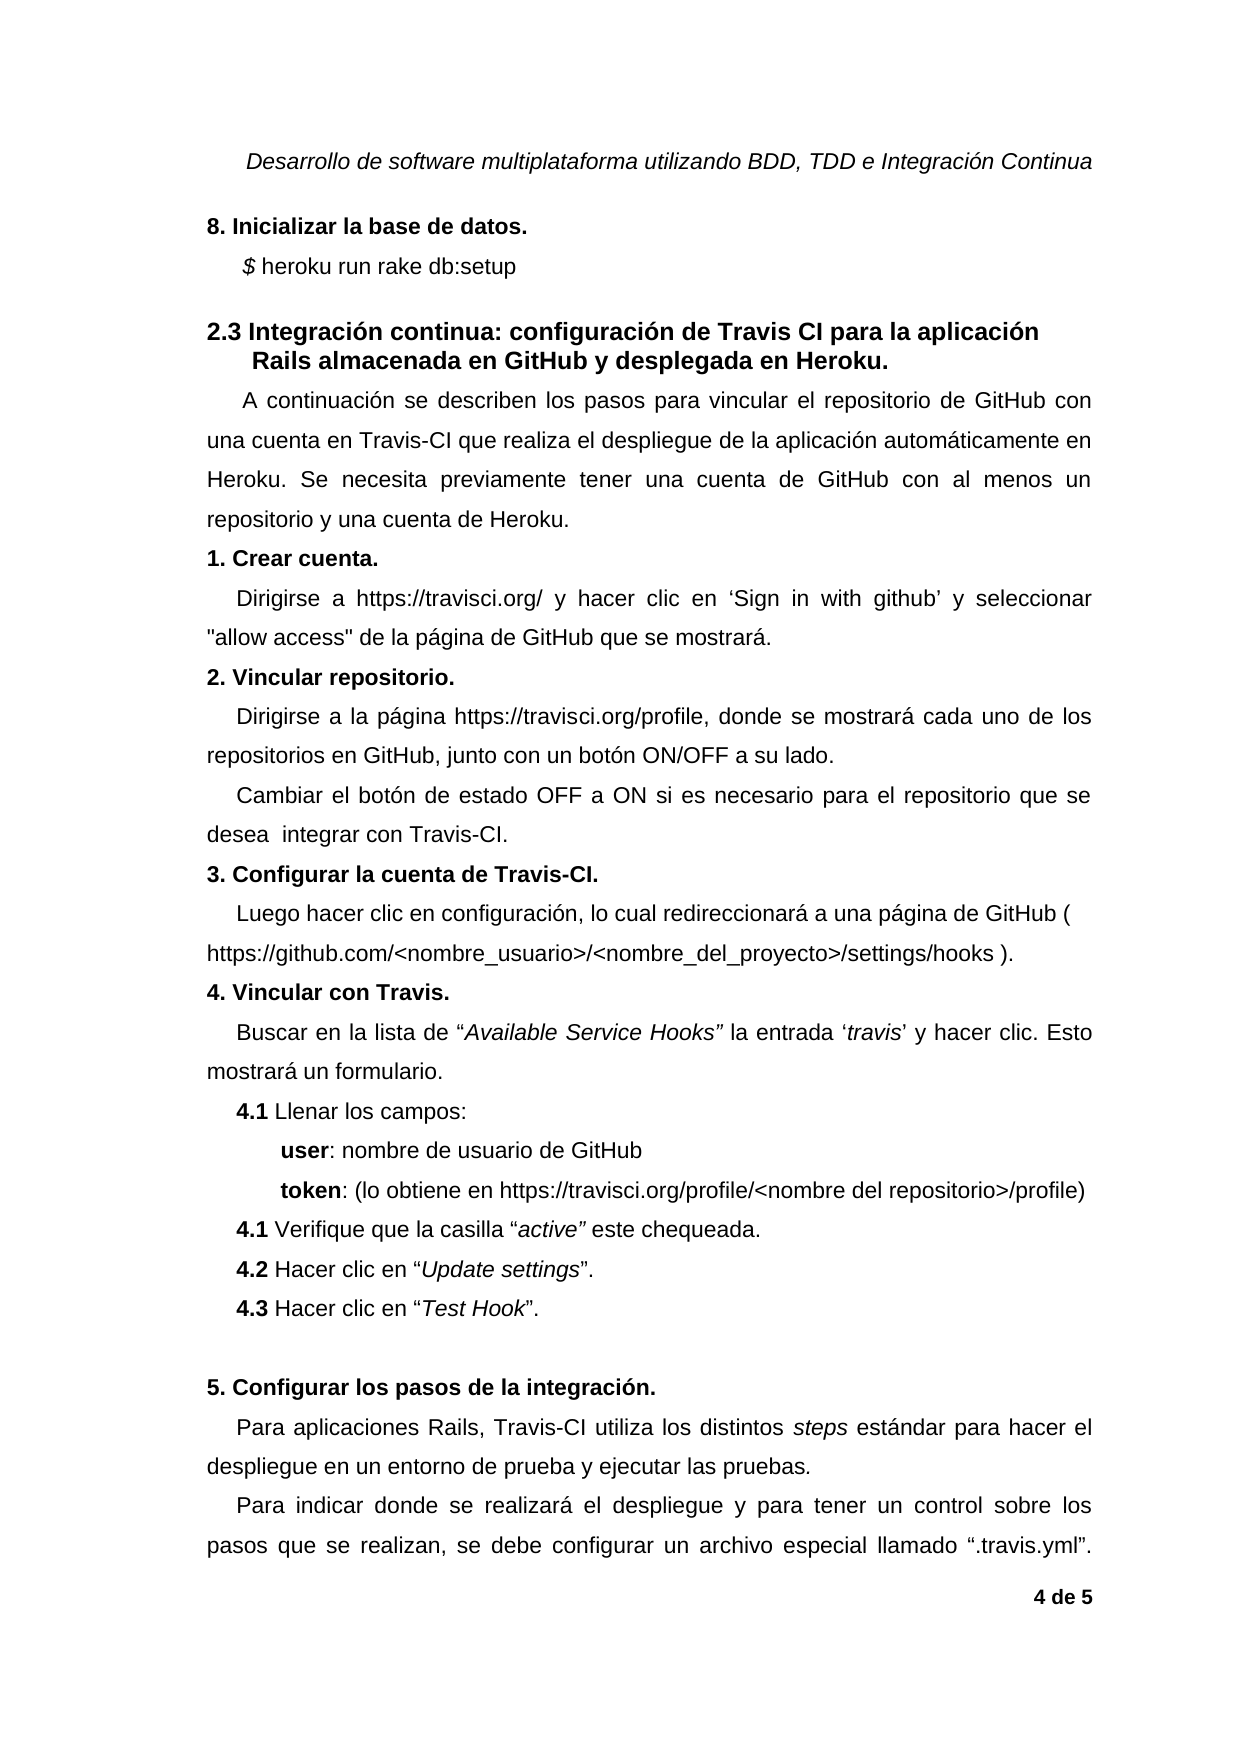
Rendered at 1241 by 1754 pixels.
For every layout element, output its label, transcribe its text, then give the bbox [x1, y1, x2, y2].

text Para indicar donde se realizará el despliegue y para tener un control sobre los pasos que se realizan, se debe configurar un archivo especial llamado “.travis.yml”. [207, 1492, 1093, 1558]
text Buscar en la lista de “Available Service Hooks” la entrada ‘travis’ y hacer clic. Esto mostrará un formulario. [207, 1019, 1093, 1084]
text 8. Inicializar la base de datos. [207, 213, 1093, 239]
text A continuación se describen los pasos para vincular el repositorio de GitHub con una cuenta en Travis-CI que realiza el despliegue de la aplicación automáticamente en Heroku. Se necesita previamente tener una cuenta de GitHub con al menos un repositorio y una cuenta de Heroku. [207, 387, 1093, 532]
text Dirigirse a https://travis­ci.org/ y hacer clic en ‘Sign in with github’ y seleccionar "allow access" de la página de GitHub que se mostrará. [207, 584, 1093, 650]
text 4.2 Hacer clic en “Update settings”. [207, 1256, 1093, 1282]
text Dirigirse a la página https://travis­ci.org/profile, donde se mostrará cada uno de los repositorios en GitHub, junto con un botón ON/OFF a su lado. [207, 703, 1093, 769]
text https://github.com/<nombre_usuario>/<nombre_del_proyecto>/settings/hooks ). [207, 940, 1093, 966]
text 4.3 Hacer clic en “Test Hook”. [207, 1295, 1093, 1321]
text user: nombre de usuario de GitHub [207, 1137, 1093, 1163]
text Luego hacer clic en configuración, lo cual redireccionará a una página de GitHub ( [207, 900, 1093, 927]
text 2. Vincular repositorio. [207, 663, 1093, 690]
text 3. Configurar la cuenta de Travis-CI. [207, 861, 1093, 887]
text 4.1 Llenar los campos: [207, 1098, 1093, 1124]
text Para aplicaciones Rails, Travis-CI utiliza los distintos steps estándar para hacer el despliegue en un entorno de prueba y ejecutar las pruebas. [207, 1413, 1093, 1479]
text Cambiar el botón de estado OFF a ON si es necesario para el repositorio que se desea integrar con Travis-CI. [207, 782, 1093, 848]
text $ heroku run rake db:setup [207, 253, 1093, 279]
subtitle 2.3 Integración continua: configuración de Travis CI para la aplicación Rails almacenada en GitHub y desplegada en Heroku. [207, 317, 1093, 374]
text 5. Configurar los pasos de la integración. [207, 1374, 1093, 1400]
text 4. Vincular con Travis. [207, 979, 1093, 1006]
text 4.1 Verifique que la casilla “active” este chequeada. [207, 1216, 1093, 1242]
text 1. Crear cuenta. [207, 545, 1093, 571]
text token: (lo obtiene en https://travis­ci.org/profile/<nombre del repositorio>/profile) [207, 1177, 1093, 1203]
